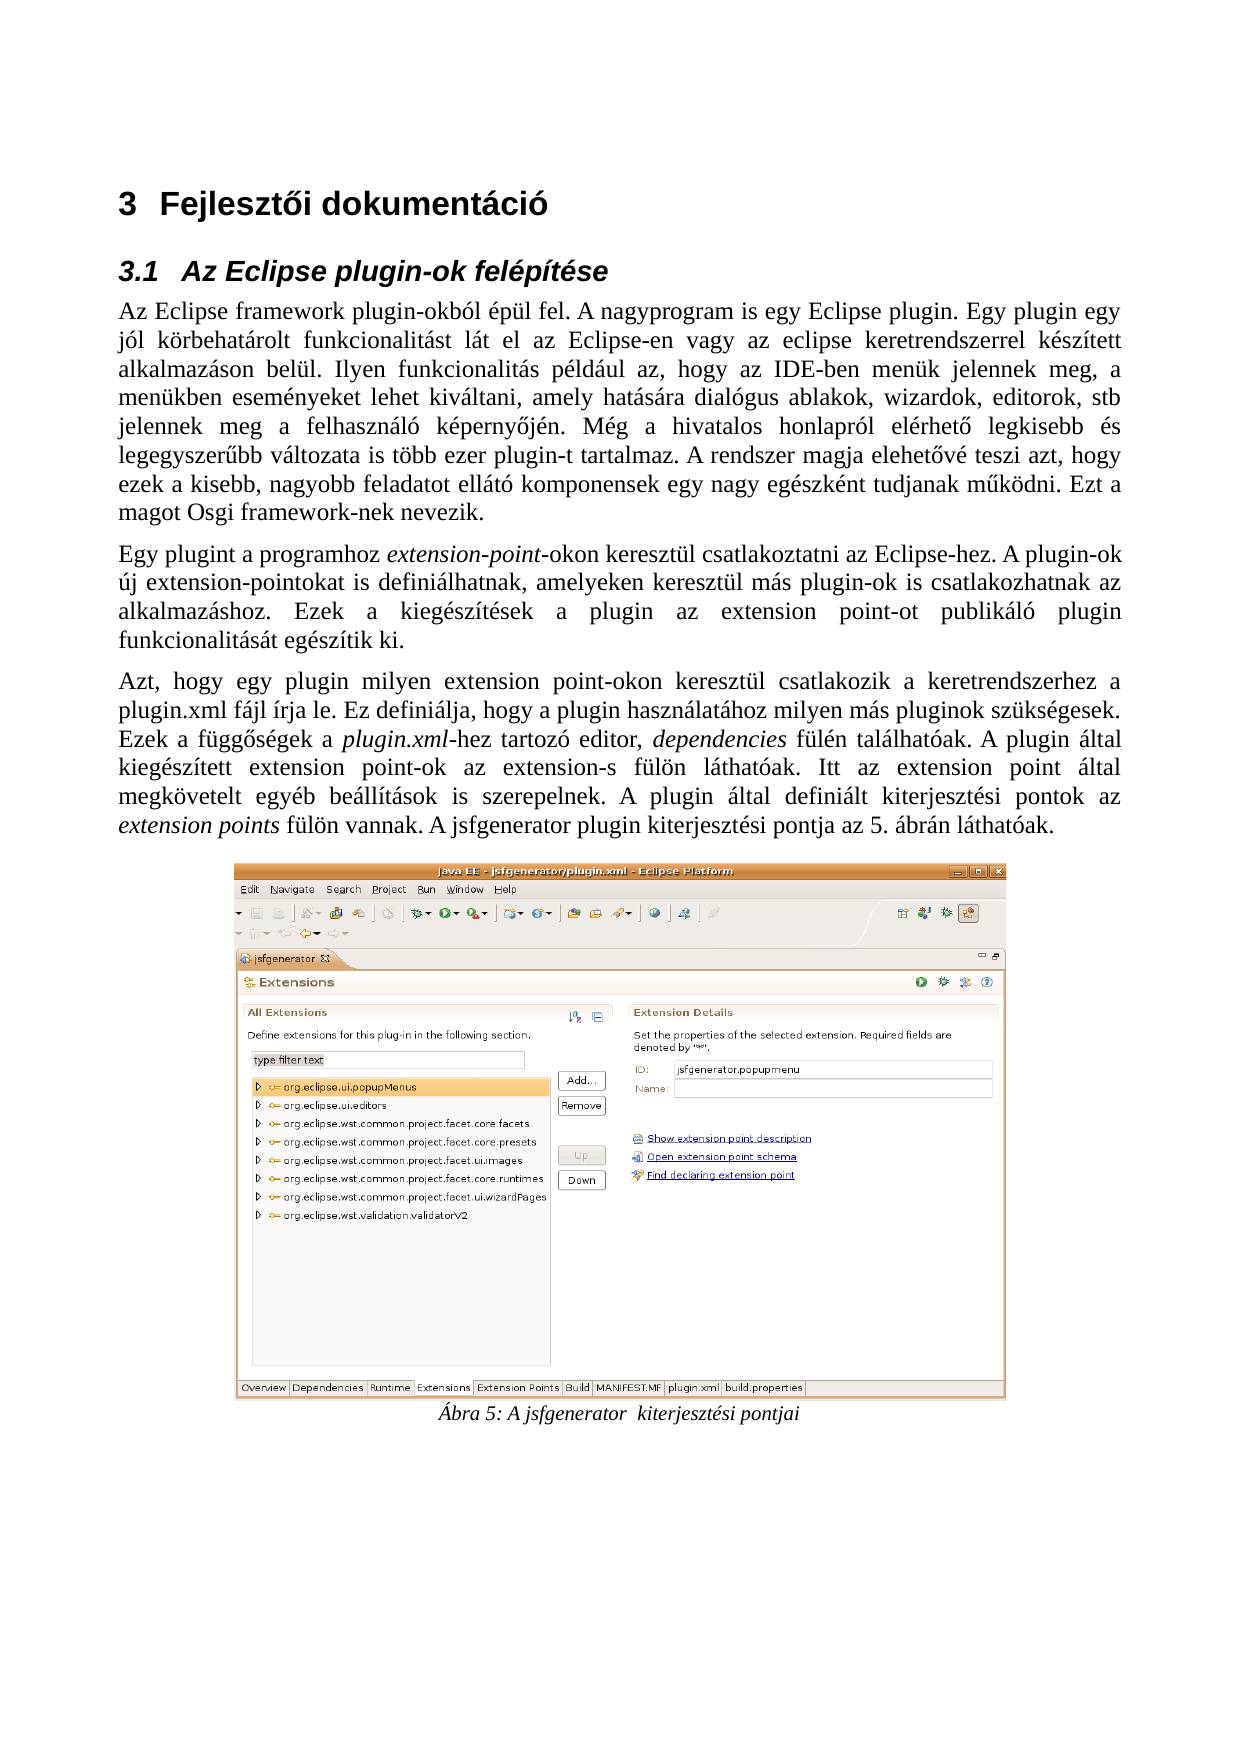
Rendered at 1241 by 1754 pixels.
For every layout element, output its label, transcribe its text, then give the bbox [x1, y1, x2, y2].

text Azt, hogy egy plugin milyen extension point-okon keresztül csatlakozik a keretrendszerhez a plugin.xml fájl írja le. Ez definiálja, hogy a plugin használatához milyen más pluginok szükségesek. Ezek a függőségek a plugin.xml-hez tartozó editor, dependencies fülén találhatóak. A plugin által kiegészített extension point-ok az extension-s fülön láthatóak. Itt az extension point által megkövetelt egyéb beállítások is szerepelnek. A plugin által definiált kiterjesztési pontok az extension points fülön vannak. A jsfgenerator plugin kiterjesztési pontja az 5. ábrán láthatóak. [118, 666, 1122, 839]
text Ábra 5: A jsfgenerator kiterjesztési pontjai [234, 1401, 1006, 1425]
subtitle Az Eclipse plugin-ok felépítése [118, 254, 1122, 287]
text Az Eclipse framework plugin-okból épül fel. A nagyprogram is egy Eclipse plugin. Egy plugin egy jól körbehatárolt funkcionalitást lát el az Eclipse-en vagy az eclipse keretrendszerrel készített alkalmazáson belül. Ilyen funkcionalitás például az, hogy az IDE-ben menük jelennek meg, a menükben eseményeket lehet kiváltani, amely hatására dialógus ablakok, wizardok, editorok, stb jelennek meg a felhasználó képernyőjén. Még a hivatalos honlapról elérhető legkisebb és legegyszerűbb változata is több ezer plugin-t tartalmaz. A rendszer magja elehetővé teszi azt, hogy ezek a kisebb, nagyobb feladatot ellátó komponensek egy nagy egészként tudjanak működni. Ezt a magot Osgi framework-nek nevezik. [118, 296, 1122, 526]
text Egy plugint a programhoz extension-point-okon keresztül csatlakoztatni az Eclipse-hez. A plugin-ok új extension-pointokat is definiálhatnak, amelyeken keresztül más plugin-ok is csatlakozhatnak az alkalmazáshoz. Ezek a kiegészítések a plugin az extension point-ot publikáló plugin funkcionalitását egészítik ki. [118, 539, 1122, 654]
picture [234, 863, 1007, 1401]
subtitle Fejlesztői dokumentáció [118, 184, 1122, 222]
